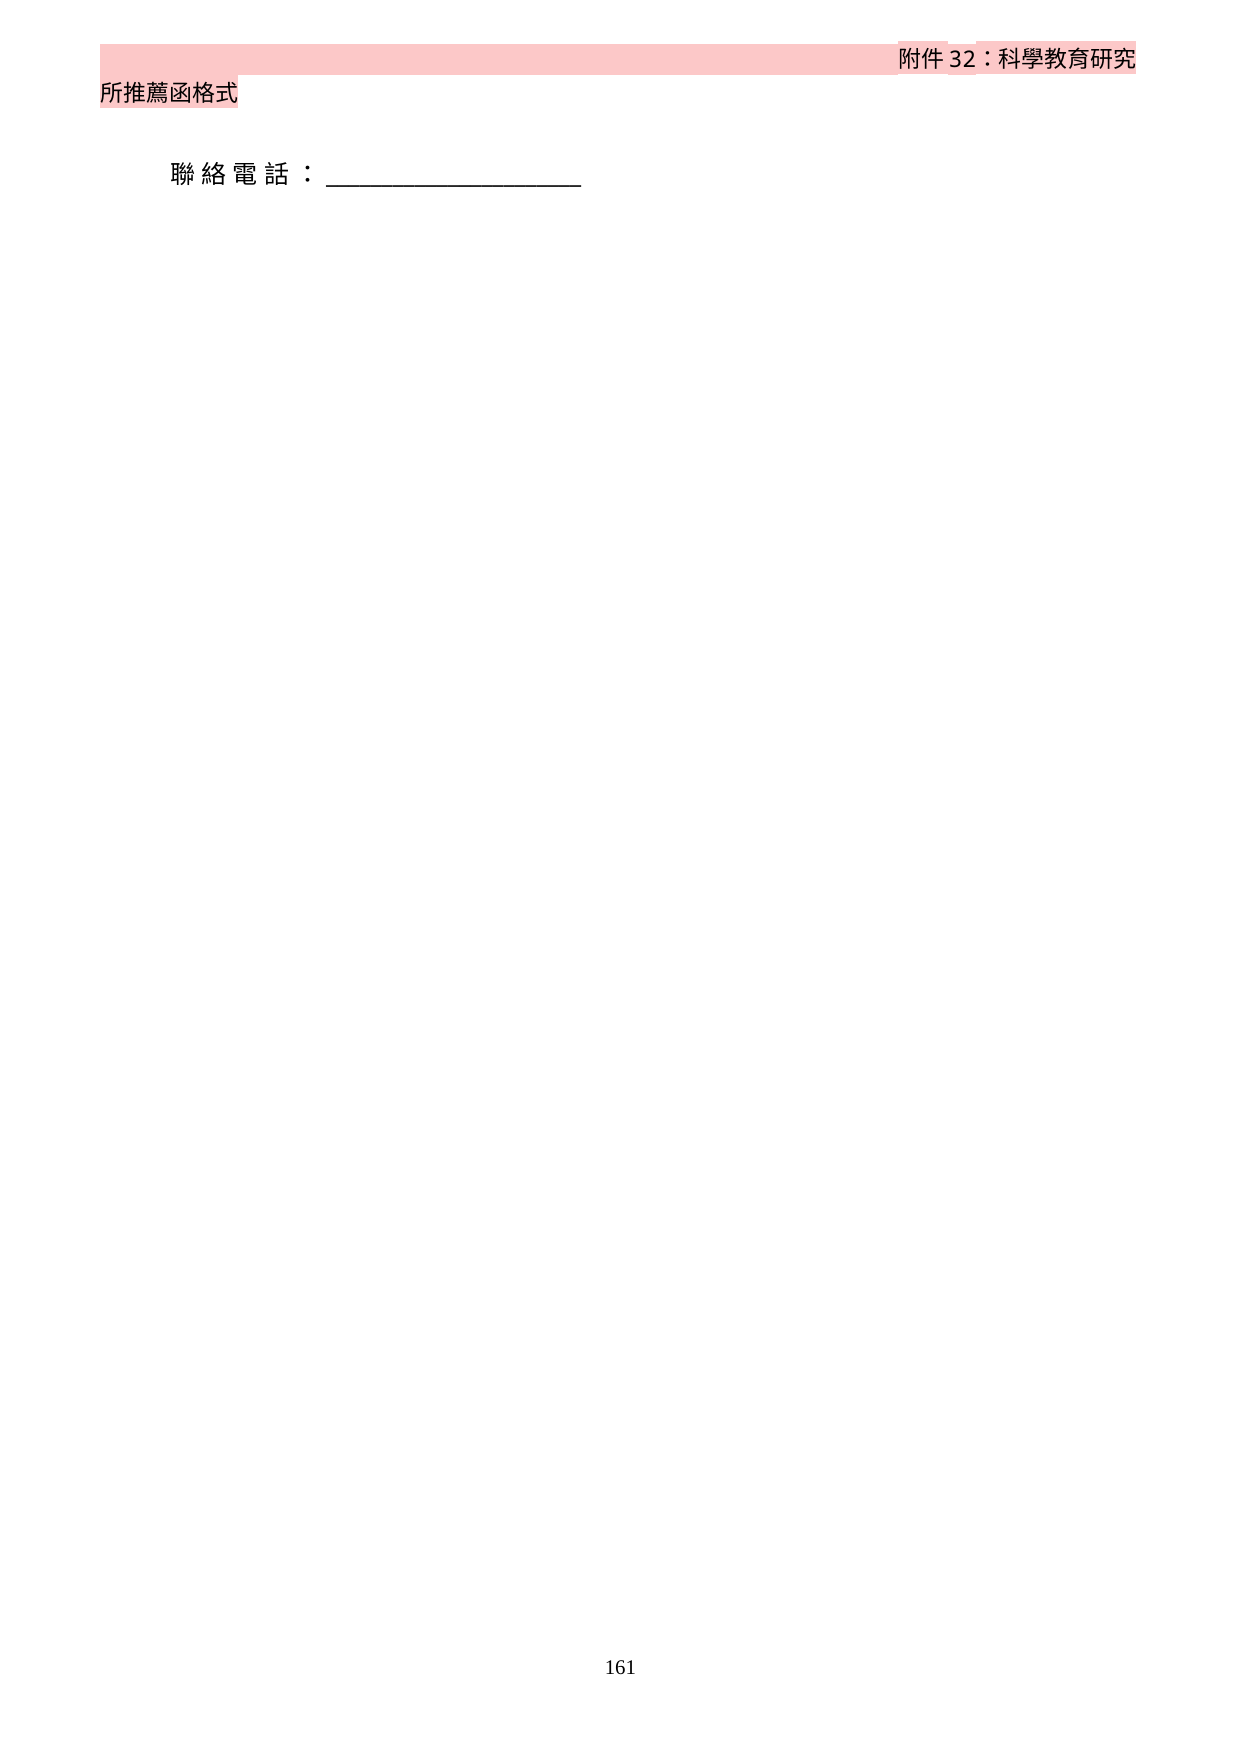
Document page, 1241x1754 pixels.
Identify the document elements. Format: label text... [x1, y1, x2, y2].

text 聯絡電話：_______________________ [129, 131, 1136, 194]
